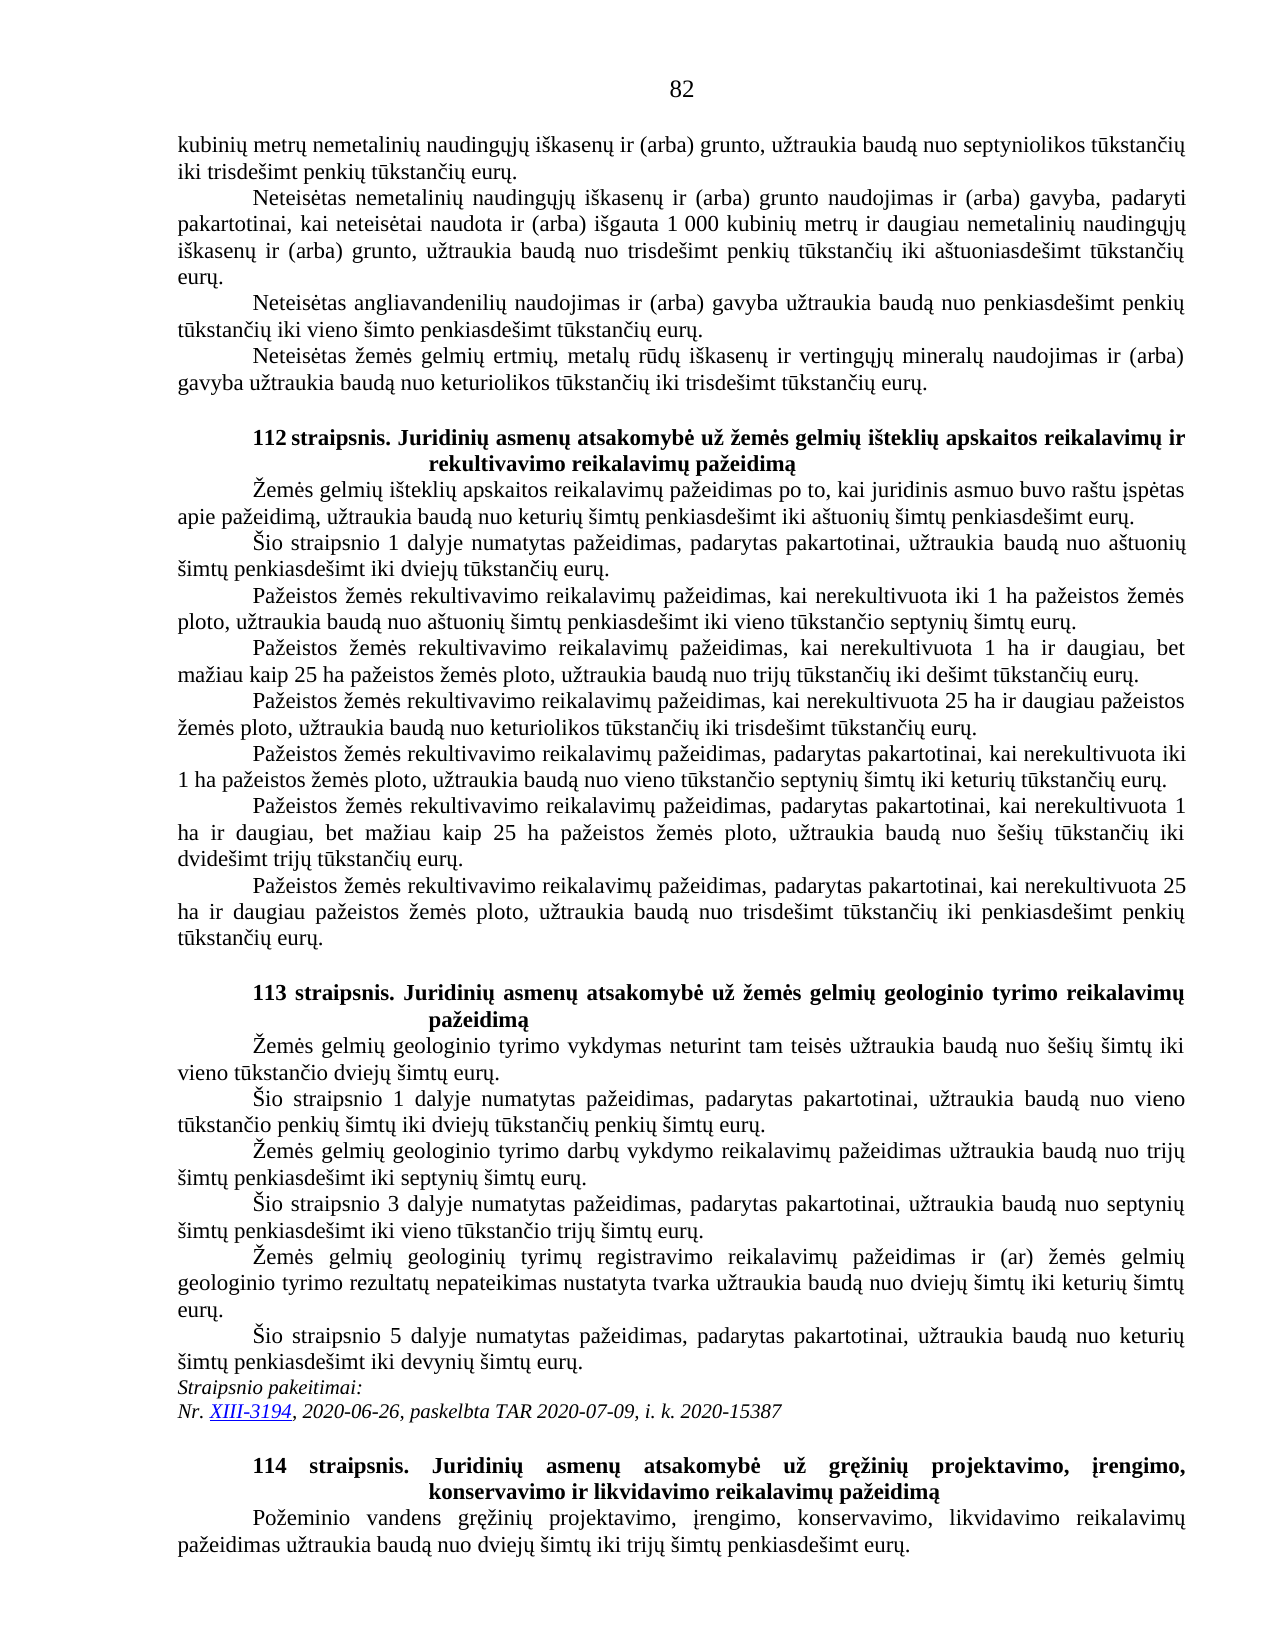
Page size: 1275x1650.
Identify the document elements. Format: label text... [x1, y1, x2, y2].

text Pažeistos žemės rekultivavimo reikalavimų pažeidimas, kai nerekultivuota 25 ha ir daugiau pažeistos žemės ploto, užtraukia baudą nuo keturiolikos tūkstančių iki trisdešimt tūkstančių eurų. [177, 687, 1186, 740]
text Pažeistos žemės rekultivavimo reikalavimų pažeidimas, padarytas pakartotinai, kai nerekultivuota iki 1 ha pažeistos žemės ploto, užtraukia baudą nuo vieno tūkstančio septynių šimtų iki keturių tūkstančių eurų. [177, 740, 1186, 793]
text Žemės gelmių išteklių apskaitos reikalavimų pažeidimas po to, kai juridinis asmuo buvo raštu įspėtas apie pažeidimą, užtraukia baudą nuo keturių šimtų penkiasdešimt iki aštuonių šimtų penkiasdešimt eurų. [177, 476, 1186, 529]
text 114 straipsnis. Juridinių asmenų atsakomybė už gręžinių projektavimo, įrengimo, konservavimo ir likvidavimo reikalavimų pažeidimą [252, 1452, 1186, 1504]
text Šio straipsnio 3 dalyje numatytas pažeidimas, padarytas pakartotinai, užtraukia baudą nuo septynių šimtų penkiasdešimt iki vieno tūkstančio trijų šimtų eurų. [177, 1190, 1186, 1243]
text Žemės gelmių geologinio tyrimo vykdymas neturint tam teisės užtraukia baudą nuo šešių šimtų iki vieno tūkstančio dviejų šimtų eurų. [177, 1032, 1186, 1085]
text Šio straipsnio 1 dalyje numatytas pažeidimas, padarytas pakartotinai, užtraukia baudą nuo vieno tūkstančio penkių šimtų iki dviejų tūkstančių penkių šimtų eurų. [177, 1085, 1186, 1138]
text 112 straipsnis. Juridinių asmenų atsakomybė už žemės gelmių išteklių apskaitos reikalavimų ir rekultivavimo reikalavimų pažeidimą [252, 424, 1186, 476]
text Žemės gelmių geologinių tyrimų registravimo reikalavimų pažeidimas ir (ar) žemės gelmių geologinio tyrimo rezultatų nepateikimas nustatyta tvarka užtraukia baudą nuo dviejų šimtų iki keturių šimtų eurų. [177, 1243, 1186, 1322]
text Pažeistos žemės rekultivavimo reikalavimų pažeidimas, kai nerekultivuota 1 ha ir daugiau, bet mažiau kaip 25 ha pažeistos žemės ploto, užtraukia baudą nuo trijų tūkstančių iki dešimt tūkstančių eurų. [177, 634, 1186, 687]
text Neteisėtas angliavandenilių naudojimas ir (arba) gavyba užtraukia baudą nuo penkiasdešimt penkių tūkstančių iki vieno šimto penkiasdešimt tūkstančių eurų. [177, 289, 1186, 342]
text Požeminio vandens gręžinių projektavimo, įrengimo, konservavimo, likvidavimo reikalavimų pažeidimas užtraukia baudą nuo dviejų šimtų iki trijų šimtų penkiasdešimt eurų. [177, 1504, 1186, 1557]
text Straipsnio pakeitimai: [177, 1375, 1186, 1399]
text kubinių metrų nemetalinių naudingųjų iškasenų ir (arba) grunto, užtraukia baudą nuo septyniolikos tūkstančių iki trisdešimt penkių tūkstančių eurų. [177, 131, 1186, 184]
text Šio straipsnio 1 dalyje numatytas pažeidimas, padarytas pakartotinai, užtraukia baudą nuo aštuonių šimtų penkiasdešimt iki dviejų tūkstančių eurų. [177, 529, 1186, 582]
text Pažeistos žemės rekultivavimo reikalavimų pažeidimas, padarytas pakartotinai, kai nerekultivuota 25 ha ir daugiau pažeistos žemės ploto, užtraukia baudą nuo trisdešimt tūkstančių iki penkiasdešimt penkių tūkstančių eurų. [177, 872, 1186, 951]
text Žemės gelmių geologinio tyrimo darbų vykdymo reikalavimų pažeidimas užtraukia baudą nuo trijų šimtų penkiasdešimt iki septynių šimtų eurų. [177, 1138, 1186, 1190]
text Pažeistos žemės rekultivavimo reikalavimų pažeidimas, kai nerekultivuota iki 1 ha pažeistos žemės ploto, užtraukia baudą nuo aštuonių šimtų penkiasdešimt iki vieno tūkstančio septynių šimtų eurų. [177, 582, 1186, 634]
text Neteisėtas nemetalinių naudingųjų iškasenų ir (arba) grunto naudojimas ir (arba) gavyba, padaryti pakartotinai, kai neteisėtai naudota ir (arba) išgauta 1 000 kubinių metrų ir daugiau nemetalinių naudingųjų iškasenų ir (arba) grunto, užtraukia baudą nuo trisdešimt penkių tūkstančių iki aštuoniasdešimt tūkstančių eurų. [177, 184, 1186, 289]
text Neteisėtas žemės gelmių ertmių, metalų rūdų iškasenų ir vertingųjų mineralų naudojimas ir (arba) gavyba užtraukia baudą nuo keturiolikos tūkstančių iki trisdešimt tūkstančių eurų. [177, 342, 1186, 395]
text Šio straipsnio 5 dalyje numatytas pažeidimas, padarytas pakartotinai, užtraukia baudą nuo keturių šimtų penkiasdešimt iki devynių šimtų eurų. [177, 1322, 1186, 1375]
text 113 straipsnis. Juridinių asmenų atsakomybė už žemės gelmių geologinio tyrimo reikalavimų pažeidimą [252, 979, 1186, 1032]
text Nr. XIII-3194, 2020-06-26, paskelbta TAR 2020-07-09, i. k. 2020-15387 [177, 1399, 1186, 1423]
text Pažeistos žemės rekultivavimo reikalavimų pažeidimas, padarytas pakartotinai, kai nerekultivuota 1 ha ir daugiau, bet mažiau kaip 25 ha pažeistos žemės ploto, užtraukia baudą nuo šešių tūkstančių iki dvidešimt trijų tūkstančių eurų. [177, 793, 1186, 872]
